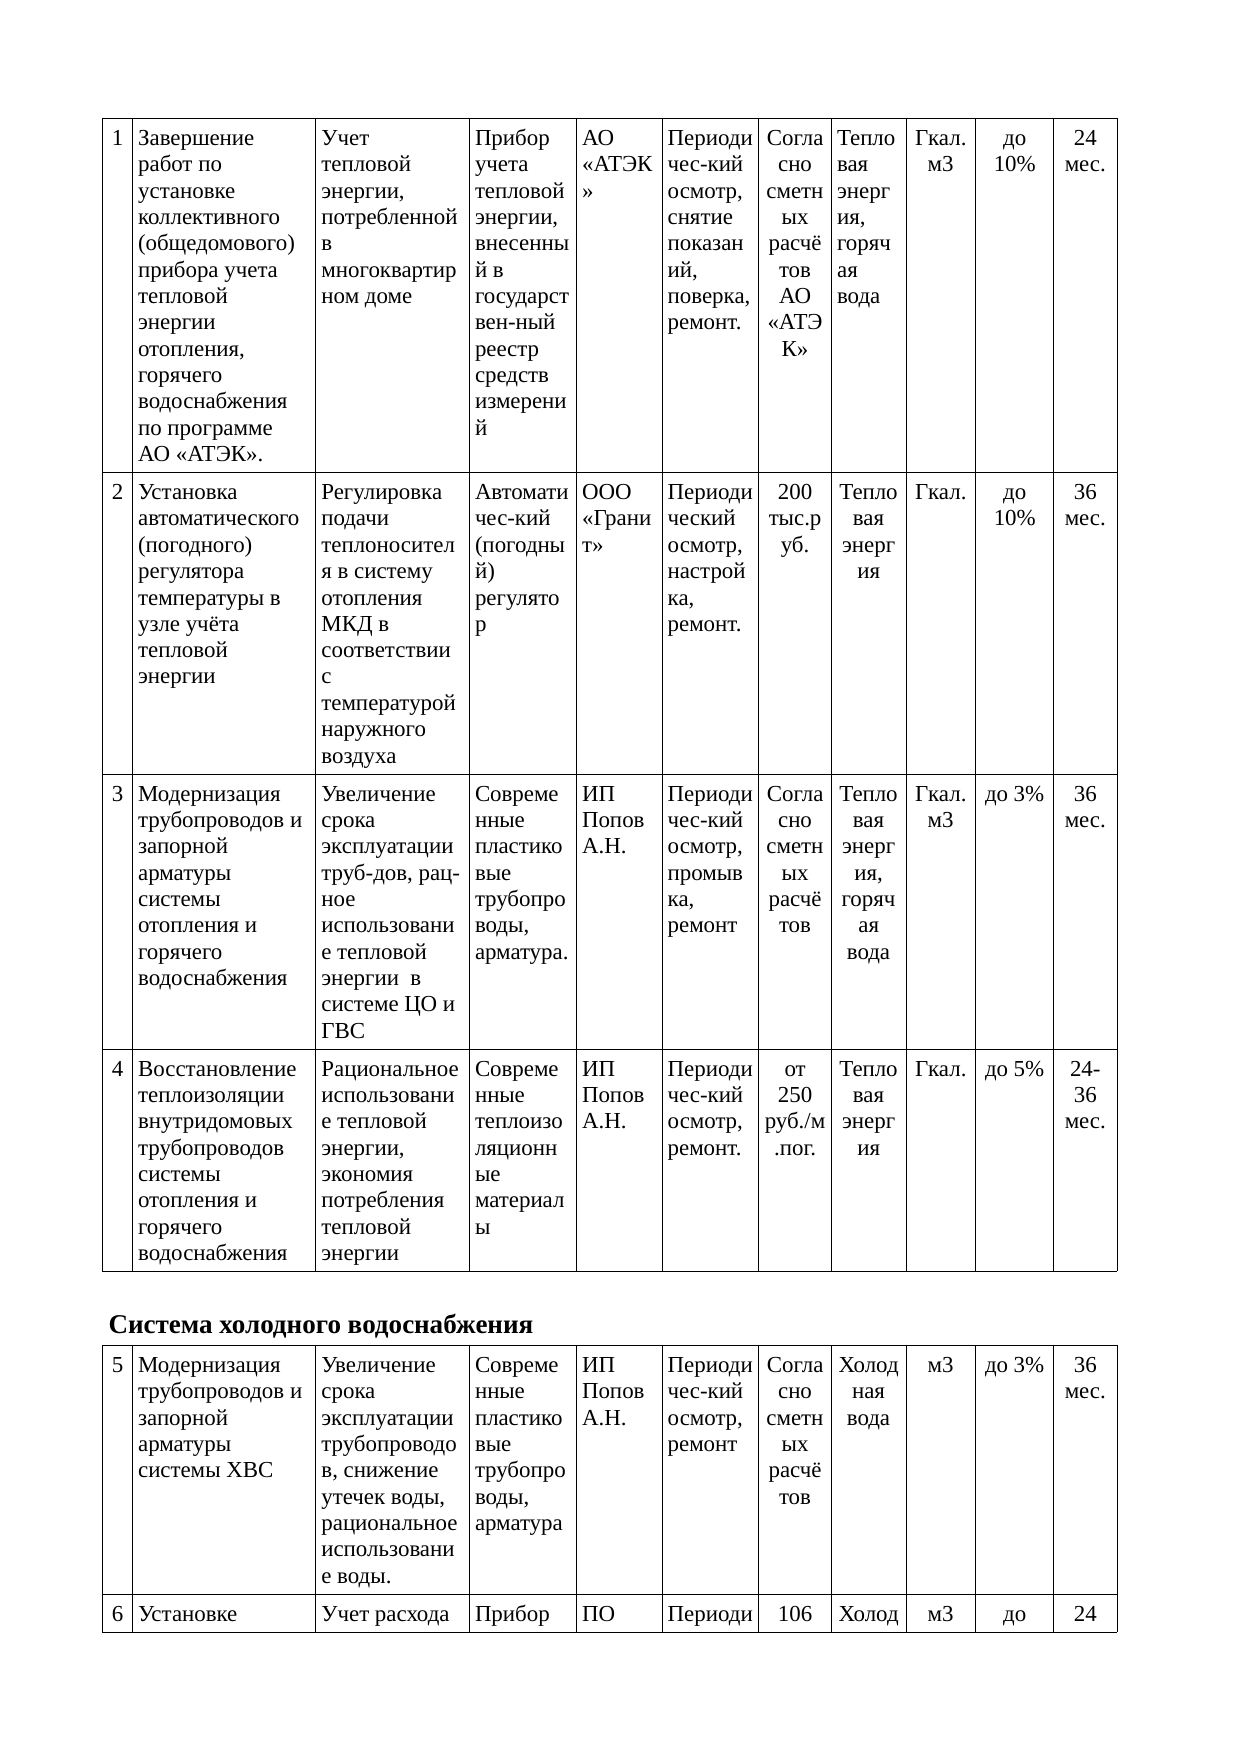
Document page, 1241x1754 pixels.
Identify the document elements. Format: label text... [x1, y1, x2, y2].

table_cell Тепловая энергия [832, 1050, 906, 1271]
table_cell 5 [103, 1346, 132, 1594]
table_cell 106 [759, 1595, 831, 1632]
table_cell Периодичес-кий осмотр, промывка, ремонт [663, 775, 758, 1049]
table_cell Согласно сметных расчётов АО «АТЭК» [759, 119, 831, 472]
table_cell Гкал. [907, 473, 975, 774]
table_cell Учет расхода [316, 1595, 469, 1632]
table_cell Периоди [663, 1595, 758, 1632]
table_cell АО «АТЭК» [577, 119, 662, 472]
table_cell Холод [832, 1595, 906, 1632]
table_cell Периодичес-кий осмотр, снятие показаний, поверка, ремонт. [663, 119, 758, 472]
table_cell Модернизация трубопроводов и запорной арматуры системы отопления и горячего водоснабжения [133, 775, 315, 1049]
table_cell 6 [1118, 1345, 1122, 1594]
table_cell Периодический осмотр, настройка, ремонт. [663, 473, 758, 774]
table_cell ИП Попов А.Н. [577, 1050, 662, 1271]
table_cell ПО [577, 1595, 662, 1632]
table_cell до 5% [976, 1050, 1053, 1271]
table_cell Тепловая энергия [832, 473, 906, 774]
table_cell 3 [103, 775, 132, 1049]
table_cell Установка автоматического (погодного) регулятора температуры в узле учёта тепловой энергии [133, 473, 315, 774]
table_cell [1118, 472, 1122, 774]
table_cell Холодная вода [832, 1346, 906, 1594]
table_cell Гкал. м3 [907, 775, 975, 1049]
table_cell Гкал. [907, 1050, 975, 1271]
table_cell от 250 руб./м.пог. [759, 1050, 831, 1271]
table_cell 200 тыс.руб. [759, 473, 831, 774]
table_cell ИП Попов А.Н. [577, 775, 662, 1049]
table_cell Увеличение срока эксплуатации трубопроводов, снижение утечек воды, рациональное использование воды. [316, 1346, 469, 1594]
table_cell [1118, 1594, 1122, 1632]
table_cell Модернизация трубопроводов и запорной арматуры системы ХВС [133, 1346, 315, 1594]
table_cell Согласно сметных расчётов [759, 1346, 831, 1594]
table_cell 36 мес. [1054, 1346, 1117, 1594]
table_cell м3 [907, 1346, 975, 1594]
table_cell 24 мес. [1054, 119, 1117, 472]
table_cell Гкал. м3 [907, 119, 975, 472]
table_cell Завершение работ по установке коллективного (общедомового) прибора учета тепловой энергии отопления, горячего водоснабжения по программе АО «АТЭК». [133, 119, 315, 472]
table_cell Увеличение срока эксплуатации труб-дов, рац-ное использование тепловой энергии в системе ЦО и ГВС [316, 775, 469, 1049]
table_cell Периодичес-кий осмотр, ремонт [663, 1346, 758, 1594]
table_cell 36 мес. [1054, 775, 1117, 1049]
table_cell Регулировка подачи теплоносителя в систему отопления МКД в соответствии с температурой наружного воздуха [316, 473, 469, 774]
table_cell Система холодного водоснабжения [103, 1271, 1122, 1345]
table_cell Современные теплоизоляционные материалы [470, 1050, 576, 1271]
table_cell 24-36 мес. [1054, 1050, 1117, 1271]
table_cell до 3% [976, 1346, 1053, 1594]
table_cell Восстановление теплоизоляции внутридомовых трубопроводов системы отопления и горячего водоснабжения [133, 1050, 315, 1271]
table_cell Прибор [470, 1595, 576, 1632]
table_cell 4 [103, 1050, 132, 1271]
table_cell Согласно сметных расчётов [759, 775, 831, 1049]
table_cell Периодичес-кий осмотр, ремонт. [663, 1050, 758, 1271]
table_cell 2 [103, 473, 132, 774]
table_cell Рациональное использование тепловой энергии, экономия потребления тепловой энергии [316, 1050, 469, 1271]
table_cell Тепловая энергия, горячая вода [832, 775, 906, 1049]
table_cell 1 [103, 119, 132, 472]
table_cell ИП Попов А.Н. [577, 1346, 662, 1594]
table_cell 36 мес. [1054, 473, 1117, 774]
table_cell до [976, 1595, 1053, 1632]
table_cell 24 [1054, 1595, 1117, 1632]
table_cell м3 [907, 1595, 975, 1632]
table_cell до 3% [976, 775, 1053, 1049]
table_cell Автоматичес-кий (погодный) регулятор [470, 473, 576, 774]
table_cell [1118, 118, 1122, 472]
table_cell Тепловая энергия, горячая вода [832, 119, 906, 472]
table_cell ООО «Гранит» [577, 473, 662, 774]
table_cell Установке [133, 1595, 315, 1632]
table_cell [1118, 1049, 1122, 1271]
table_cell Современные пластиковые трубопроводы, арматура [470, 1346, 576, 1594]
table_cell Современные пластиковые трубопроводы, арматура. [470, 775, 576, 1049]
table_cell 6 [103, 1595, 132, 1632]
table_cell Учет тепловой энергии, потребленной в многоквартирном доме [316, 119, 469, 472]
table_cell до 10% [976, 473, 1053, 774]
table_cell [1118, 774, 1122, 1049]
table_cell Прибор учета тепловой энергии, внесенный в государствен-ный реестр средств измерений [470, 119, 576, 472]
table_cell до 10% [976, 119, 1053, 472]
